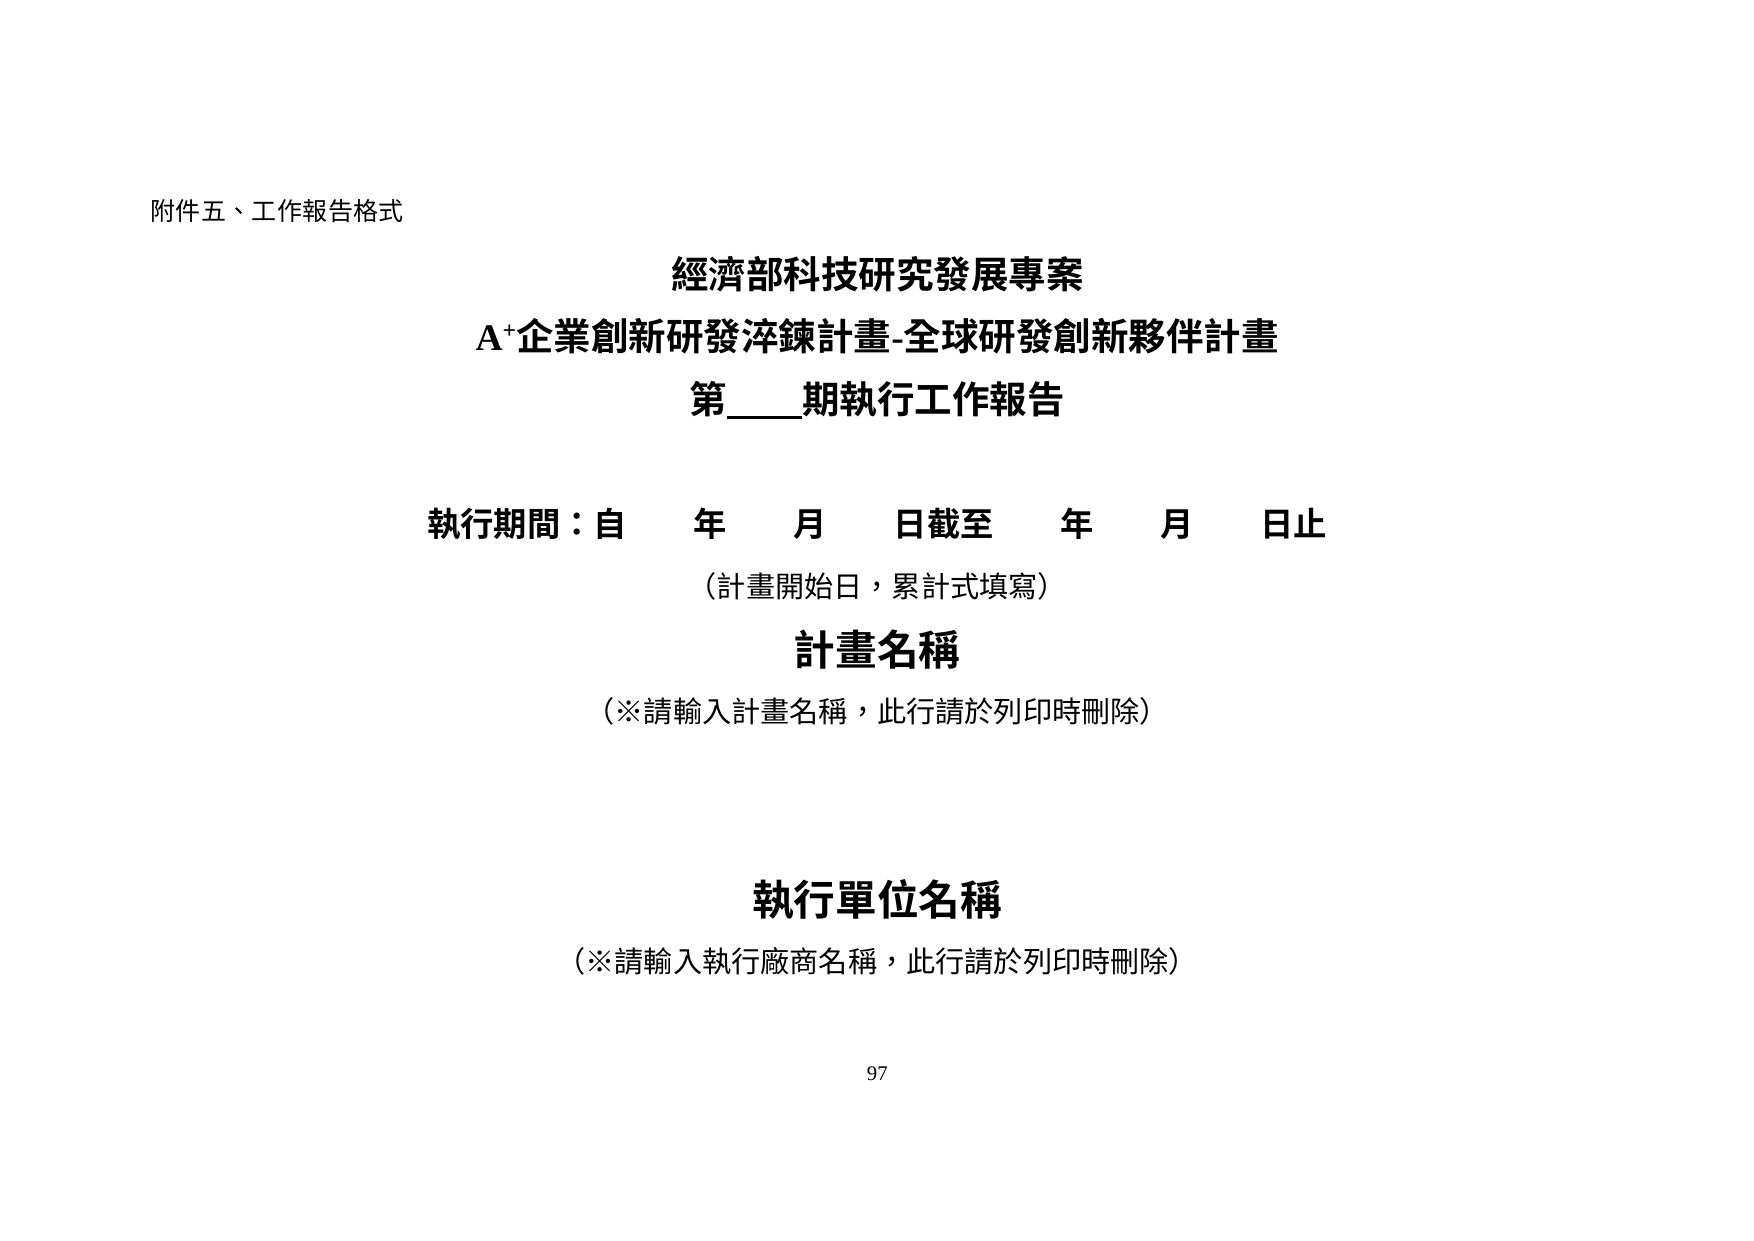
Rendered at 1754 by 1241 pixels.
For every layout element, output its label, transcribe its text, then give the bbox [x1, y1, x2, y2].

text 第 期執行工作報告 [150, 355, 1604, 418]
text 附件五、工作報告格式 [150, 168, 1604, 230]
text （※請輸入計畫名稱，此行請於列印時刪除） [150, 668, 1604, 730]
text A+企業創新研發淬鍊計畫-全球研發創新夥伴計畫 [150, 293, 1604, 355]
text 經濟部科技研究發展專案 [150, 230, 1604, 293]
text （※請輸入執行廠商名稱，此行請於列印時刪除） [150, 918, 1604, 980]
text 執行期間：自 年 月 日截至 年 月 日止 [150, 480, 1604, 543]
text 計畫名稱 [150, 605, 1604, 668]
text （計畫開始日，累計式填寫） [150, 543, 1604, 605]
text 執行單位名稱 [150, 855, 1604, 918]
